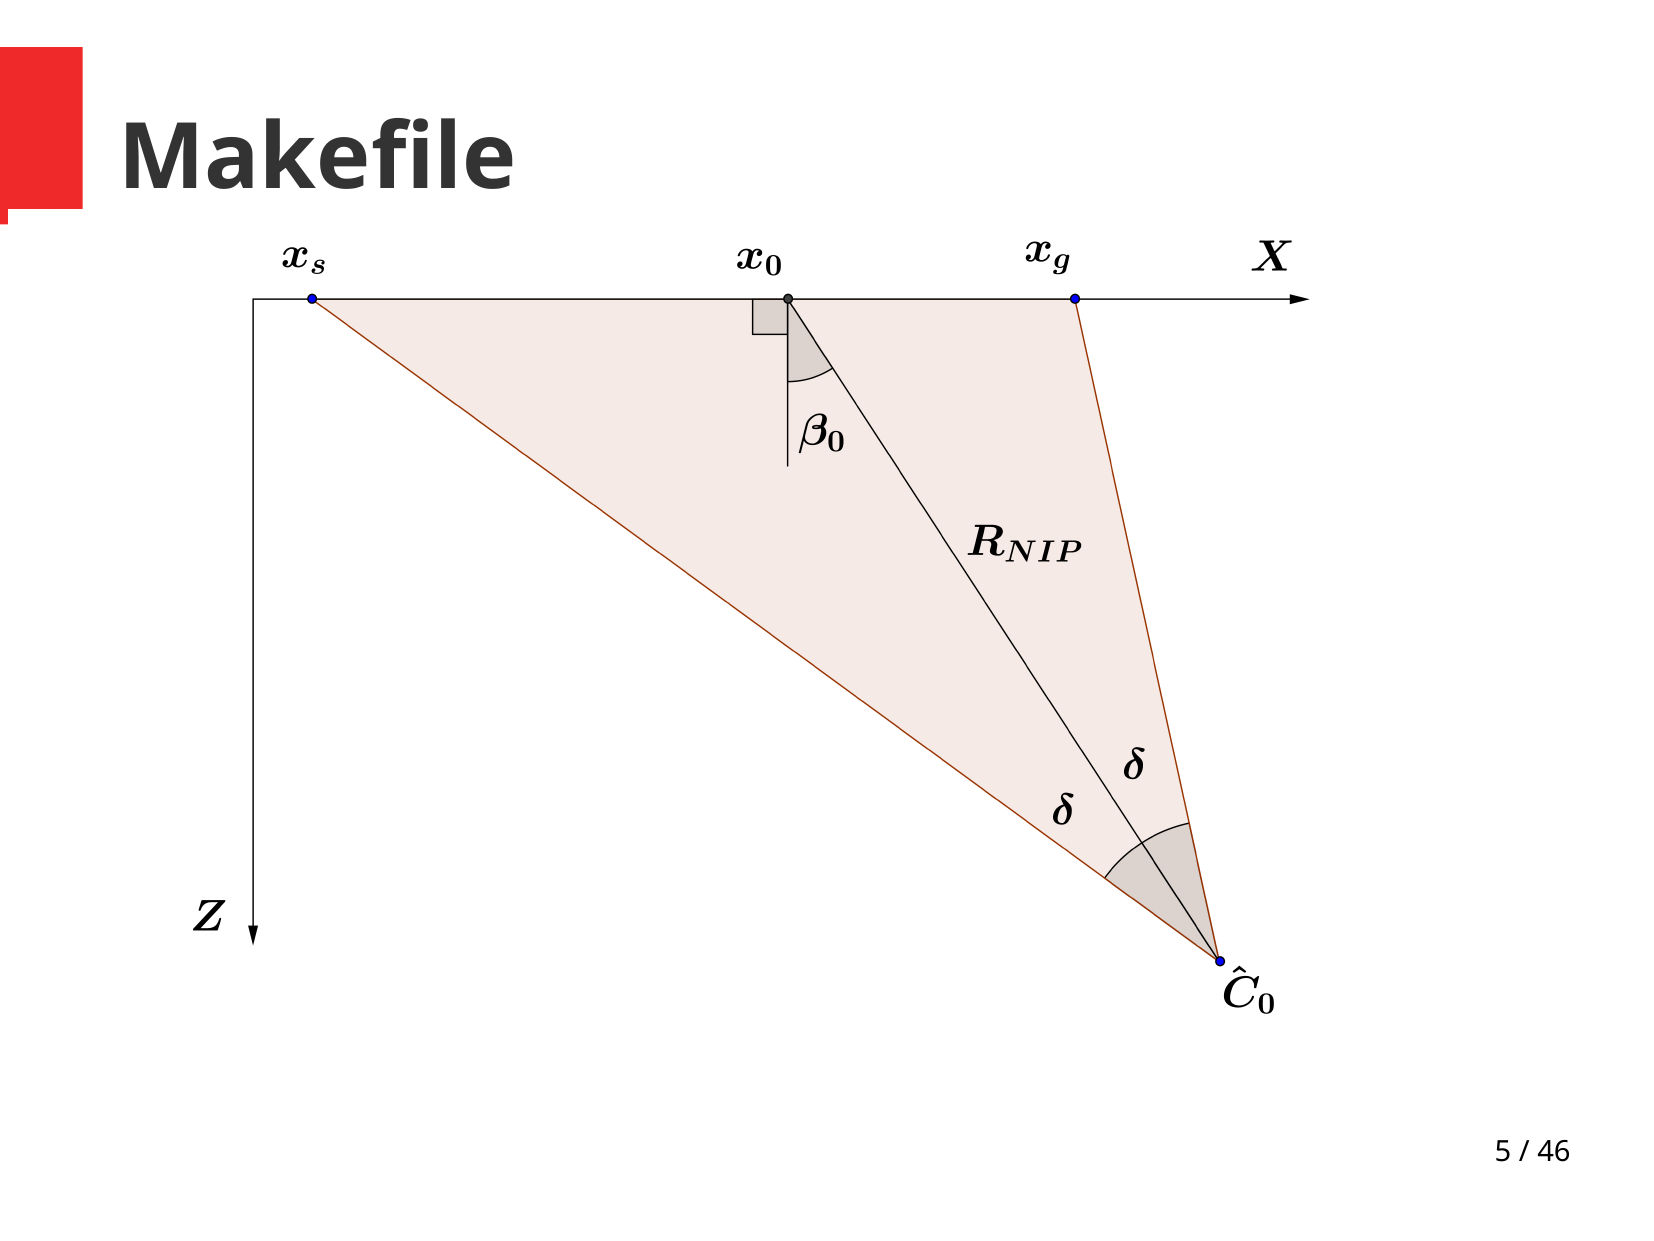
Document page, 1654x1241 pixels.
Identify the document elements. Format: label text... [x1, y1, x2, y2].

picture [8, 209, 1654, 1045]
title Makefile [118, 49, 1571, 209]
